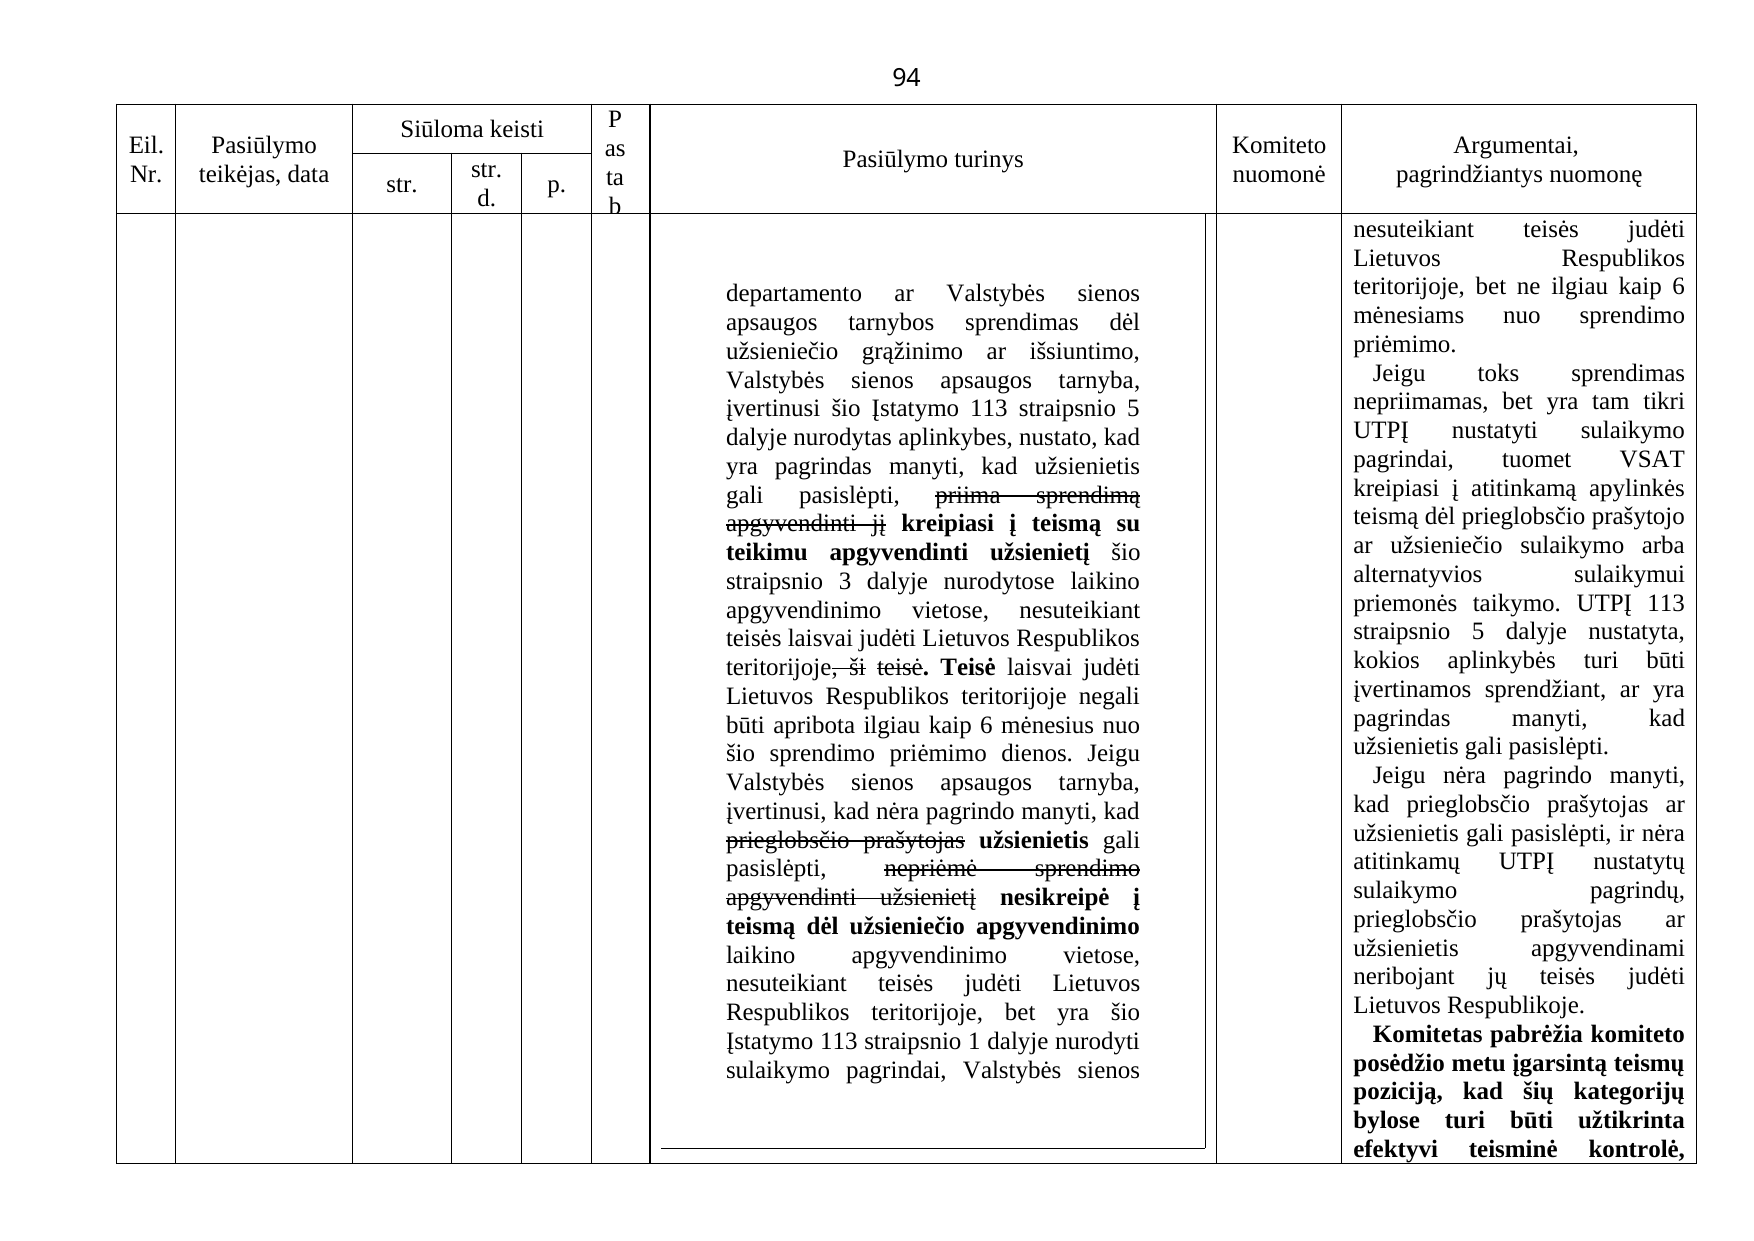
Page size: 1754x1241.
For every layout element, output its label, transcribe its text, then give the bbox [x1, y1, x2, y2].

table_cell [176, 214, 352, 1163]
table_cell nesuteikiant teisės judėti Lietuvos Respublikos teritorijoje, bet ne ilgiau kaip 6 mėnesiams nuo sprendimo priėmimo. Jeigu toks sprendimas nepriimamas, bet yra tam tikri UTPĮ nustatyti sulaikymo pagrindai, tuomet VSAT kreipiasi į atitinkamą apylinkės teismą dėl prieglobsčio prašytojo ar užsieniečio sulaikymo arba alternatyvios sulaikymui priemonės taikymo. UTPĮ 113 straipsnio 5 dalyje nustatyta, kokios aplinkybės turi būti įvertinamos sprendžiant, ar yra pagrindas manyti, kad užsienietis gali pasislėpti. Jeigu nėra pagrindo manyti, kad prieglobsčio prašytojas ar užsienietis gali pasislėpti, ir nėra atitinkamų UTPĮ nustatytų sulaikymo pagrindų, prieglobsčio prašytojas ar užsienietis apgyvendinami neribojant jų teisės judėti Lietuvos Respublikoje. Komitetas pabrėžia komiteto posėdžio metu įgarsintą teismų poziciją, kad šių kategorijų bylose turi būti užtikrinta efektyvi teisminė kontrolė, [1342, 214, 1696, 1163]
table_cell [592, 214, 649, 1163]
table_header Pasiūlymo teikėjas, data [176, 105, 352, 213]
table_header Argumentai, pagrindžiantys nuomonę [1342, 105, 1696, 213]
table_cell [117, 214, 175, 1163]
table_cell departamento ar Valstybės sienos apsaugos tarnybos sprendimas dėl užsieniečio grąžinimo ar išsiuntimo, Valstybės sienos apsaugos tarnyba, įvertinusi šio Įstatymo 113 straipsnio 5 dalyje nurodytas aplinkybes, nustato, kad yra pagrindas manyti, kad užsienietis gali pasislėpti, priima sprendimą apgyvendinti jį kreipiasi į teismą su teikimu apgyvendinti užsienietį šio straipsnio 3 dalyje nurodytose laikino apgyvendinimo vietose, nesuteikiant teisės laisvai judėti Lietuvos Respublikos teritorijoje, ši teisė. Teisė laisvai judėti Lietuvos Respublikos teritorijoje negali būti apribota ilgiau kaip 6 mėnesius nuo šio sprendimo priėmimo dienos. Jeigu Valstybės sienos apsaugos tarnyba, įvertinusi, kad nėra pagrindo manyti, kad prieglobsčio prašytojas užsienietis gali pasislėpti, nepriėmė sprendimo apgyvendinti užsienietį nesikreipė į teismą dėl užsieniečio apgyvendinimo laikino apgyvendinimo vietose, nesuteikiant teisės judėti Lietuvos Respublikos teritorijoje, bet yra šio Įstatymo 113 straipsnio 1 dalyje nurodyti sulaikymo pagrindai, Valstybės sienos [651, 214, 1216, 1163]
table_cell [452, 214, 521, 1163]
table_header Komiteto nuomonė [1217, 105, 1341, 213]
table_header Pasiūlymo turinys [651, 105, 1216, 213]
table_cell [1217, 214, 1341, 1163]
table_cell [353, 214, 451, 1163]
table_header Siūloma keisti [353, 105, 591, 153]
table_header Pastabos [592, 105, 649, 213]
table_header Eil. Nr. [117, 105, 175, 213]
table_cell p. [522, 154, 591, 213]
table_cell str. d. [452, 154, 521, 213]
table_cell str. [353, 154, 451, 213]
table_cell [522, 214, 591, 1163]
